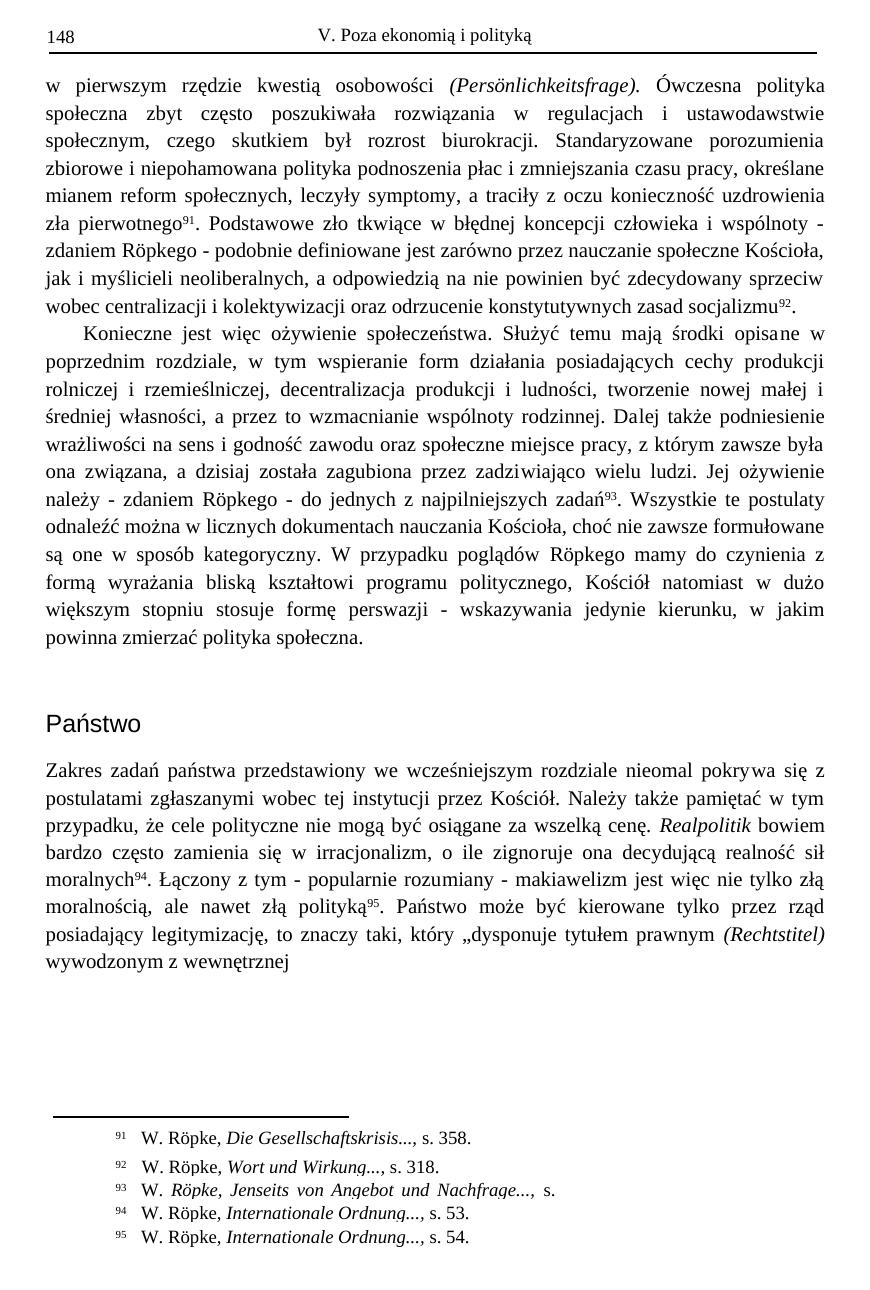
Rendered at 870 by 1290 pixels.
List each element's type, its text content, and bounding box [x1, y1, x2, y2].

text Konieczne jest więc ożywienie społeczeństwa. Służyć temu mają środki opisa­ne w poprzednim rozdziale, w tym wspieranie form działania posiadających cechy produkcji rolniczej i rzemieślniczej, decentralizacja produkcji i ludności, tworzenie nowej małej i średniej własności, a przez to wzmacnianie wspólnoty rodzinnej. Da­lej także podniesienie wrażliwości na sens i godność zawodu oraz społeczne miejsce pracy, z którym zawsze była ona związana, a dzisiaj została zagubiona przez zadzi­wiająco wielu ludzi. Jej ożywienie należy - zdaniem Röpkego - do jednych z najpil­niejszych zadań93. Wszystkie te postulaty odnaleźć można w licznych dokumentach nauczania Kościoła, choć nie zawsze formułowane są one w sposób kategorycz­ny. W przypadku poglądów Röpkego mamy do czynienia z formą wyrażania bliską kształtowi programu politycznego, Kościół natomiast w dużo większym stopniu sto­suje formę perswazji - wskazywania jedynie kierunku, w jakim powinna zmierzać polityka społeczna. [45, 321, 825, 649]
text 91 W. Röpke, Die Gesellschaftskrisis..., s. 358. [80, 1127, 555, 1149]
text V. Poza ekonomią i polityką [317, 24, 547, 45]
text 95 W. Röpke, Internationale Ordnung..., s. 54. [80, 1226, 555, 1247]
text 92 W. Röpke, Wort und Wirkung..., s. 318. [80, 1156, 555, 1175]
text w pierwszym rzędzie kwestią osobowości (Persönlichkeitsfrage). Ówczesna polity­ka społeczna zbyt często poszukiwała rozwiązania w regulacjach i ustawodawstwie społecznym, czego skutkiem był rozrost biurokracji. Standaryzowane porozumienia zbiorowe i niepohamowana polityka podnoszenia płac i zmniejszania czasu pracy, określane mianem reform społecznych, leczyły symptomy, a traciły z oczu koniecz­ność uzdrowienia zła pierwotnego91. Podstawowe zło tkwiące w błędnej koncepcji człowieka i wspólnoty - zdaniem Röpkego - podobnie definiowane jest zarówno przez nauczanie społeczne Kościoła, jak i myślicieli neoliberalnych, a odpowiedzią na nie powinien być zdecydowany sprzeciw wobec centralizacji i kolektywizacji oraz odrzucenie konstytutywnych zasad socjalizmu92. [45, 73, 825, 318]
text Zakres zadań państwa przedstawiony we wcześniejszym rozdziale nieomal pokry­wa się z postulatami zgłaszanymi wobec tej instytucji przez Kościół. Należy także pamiętać w tym przypadku, że cele polityczne nie mogą być osiągane za wszelką cenę. Realpolitik bowiem bardzo często zamienia się w irracjonalizm, o ile zigno­ruje ona decydującą realność sił moralnych94. Łączony z tym - popularnie rozu­miany - makiawelizm jest więc nie tylko złą moralnością, ale nawet złą polityką95. Państwo może być kierowane tylko przez rząd posiadający legitymizację, to znaczy taki, który „dysponuje tytułem prawnym (Rechtstitel) wywodzonym z wewnętrznej [45, 758, 825, 973]
text 93 W. Röpke, Jenseits von Angebot und Nachfrage..., s. 173. [80, 1179, 555, 1198]
text 148 [46, 26, 79, 47]
subtitle Państwo [45, 709, 825, 737]
text 94 W. Röpke, Internationale Ordnung..., s. 53. [80, 1202, 555, 1222]
